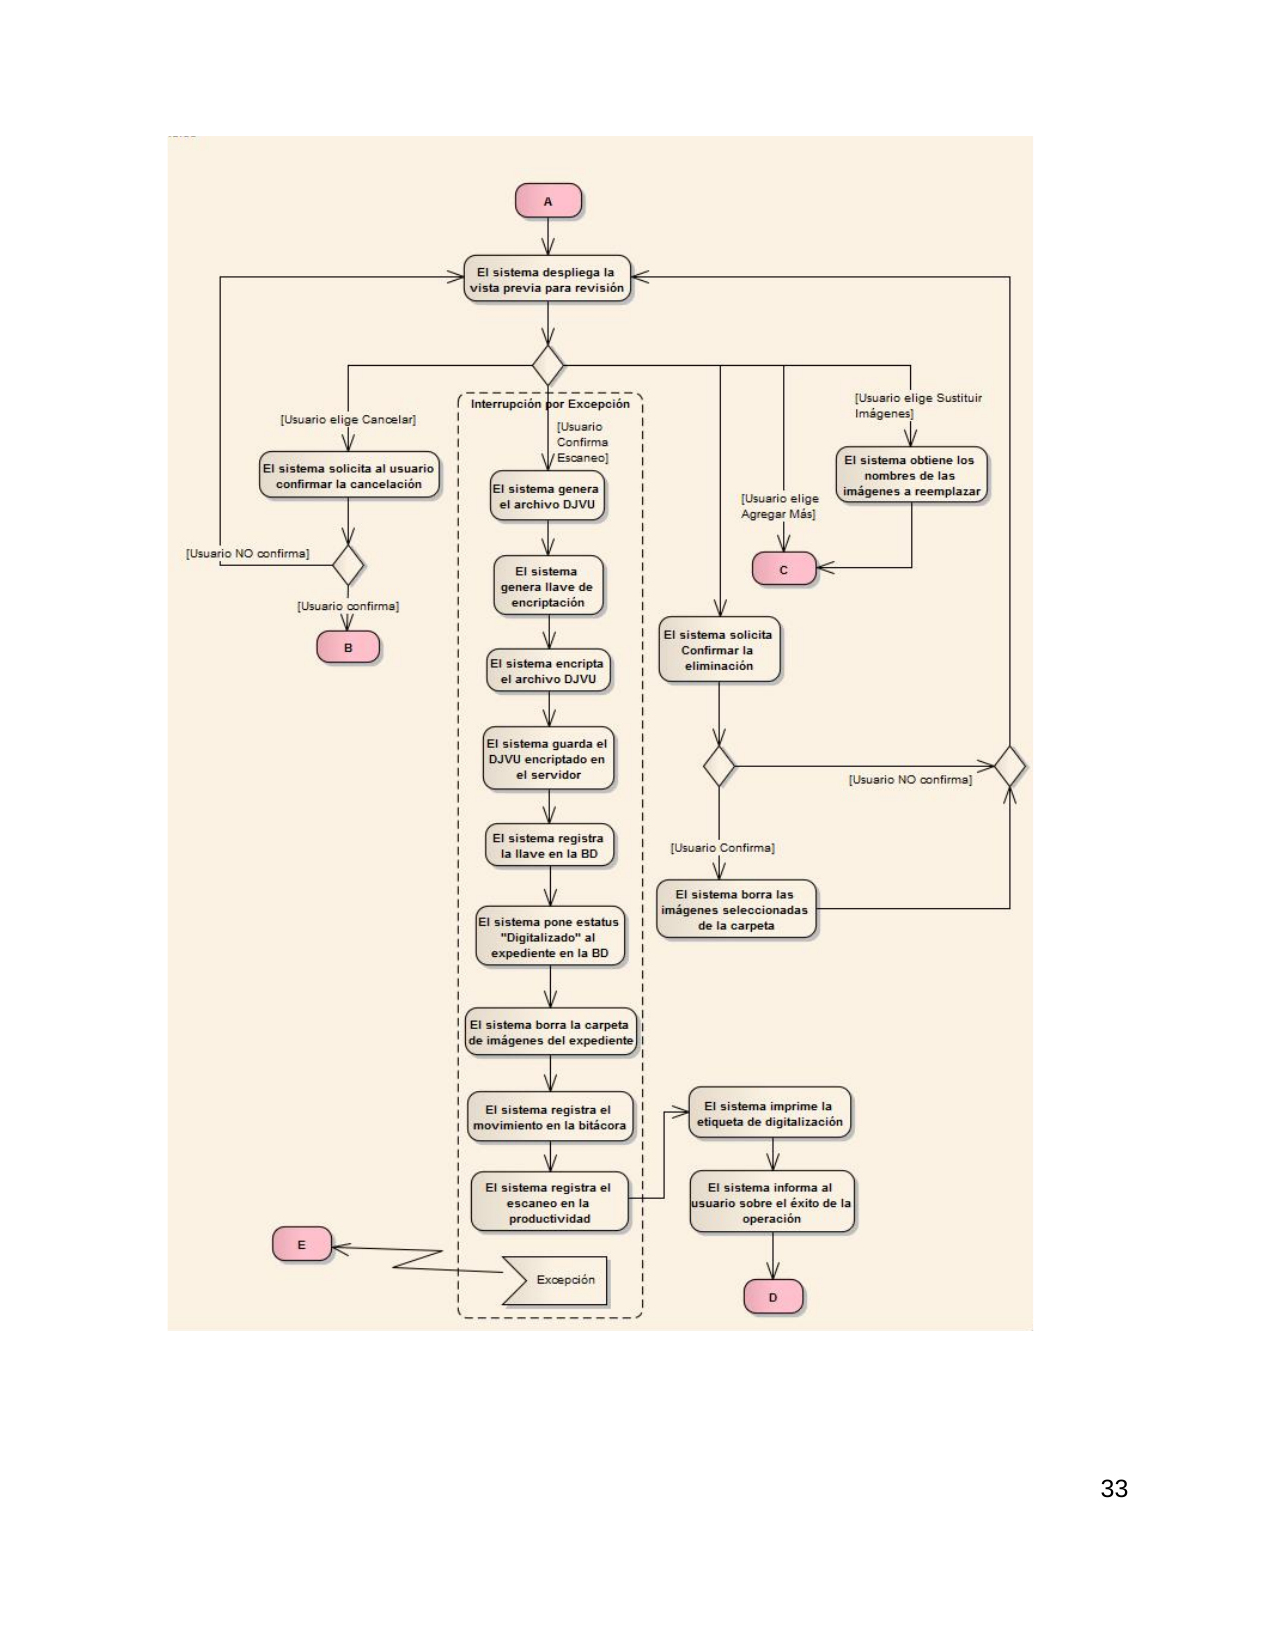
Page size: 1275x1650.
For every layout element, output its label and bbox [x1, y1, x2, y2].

picture [954, 136, 1034, 1331]
